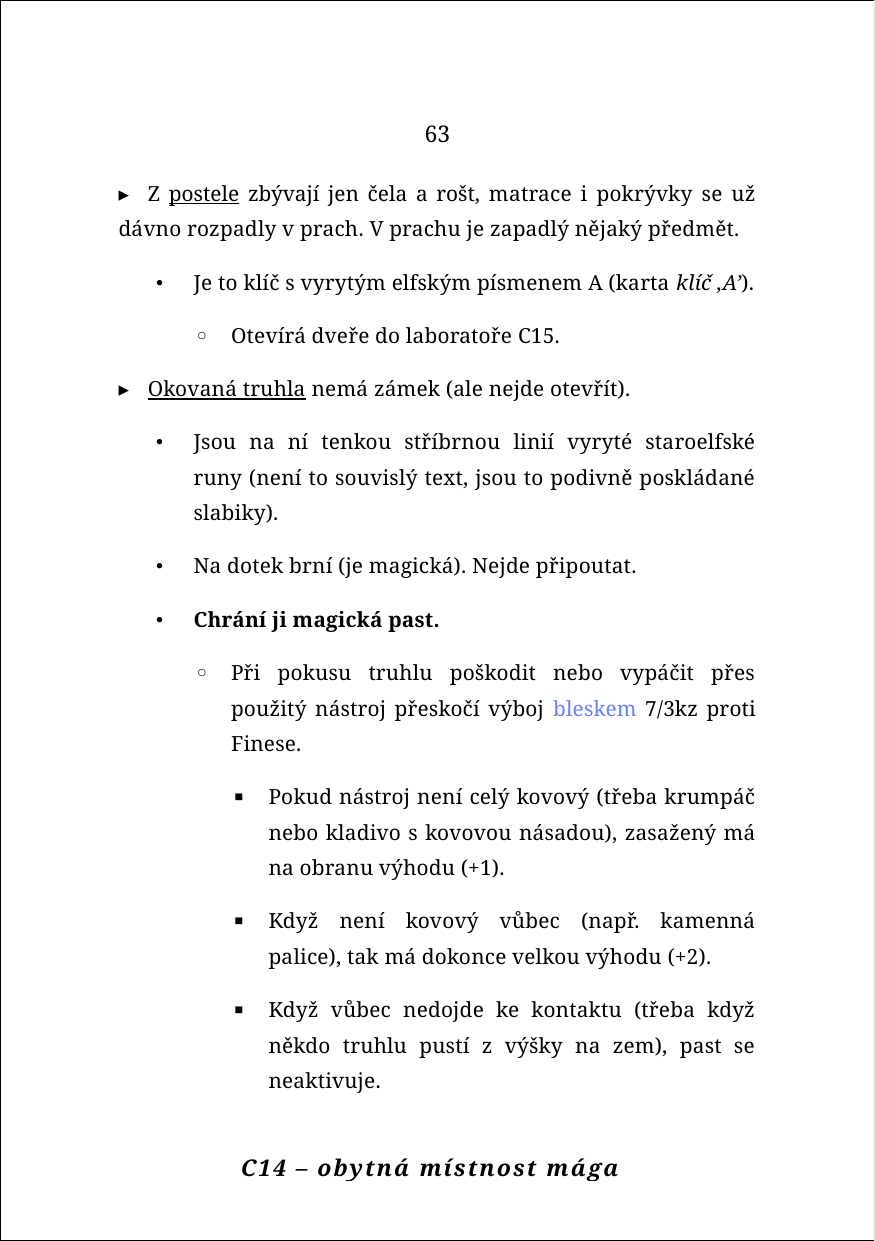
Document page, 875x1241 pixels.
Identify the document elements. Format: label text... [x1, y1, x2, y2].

list Při pokusu truhlu poškodit nebo vypáčit přes použitý nástroj přeskočí výboj bleskem 7/3kz proti Finese. [193, 658, 756, 758]
list Otevírá dveře do laboratoře C15. [193, 321, 756, 349]
text ▸ Z postele zbývají jen čela a rošt, matrace i pokrývky se už dávno rozpadly v prach. V prachu je zapadlý nějaký předmět. [118, 179, 756, 243]
list Na dotek brní (je magická). Nejde připoutat. [156, 552, 756, 580]
list Jsou na ní tenkou stříbrnou linií vyryté staroelfské runy (není to souvislý text, jsou to podivně poskládané slabiky). [156, 427, 756, 527]
text ▸ Okovaná truhla nemá zámek (ale nejde otevřít). [118, 374, 756, 403]
list Pokud nástroj není celý kovový (třeba krumpáč nebo kladivo s kovovou násadou), zasažený má na obranu výhodu (+1). [231, 782, 756, 882]
list Když vůbec nedojde ke kontaktu (třeba když někdo truhlu pustí z výšky na zem), past se neaktivuje. [231, 995, 756, 1095]
list Chrání ji magická past. [156, 605, 756, 633]
list Když není kovový vůbec (např. kamenná palice), tak má dokonce velkou výhodu (+2). [231, 907, 756, 971]
list Je to klíč s vyrytým elfským písmenem A (karta klíč ‚A’). [156, 268, 756, 296]
